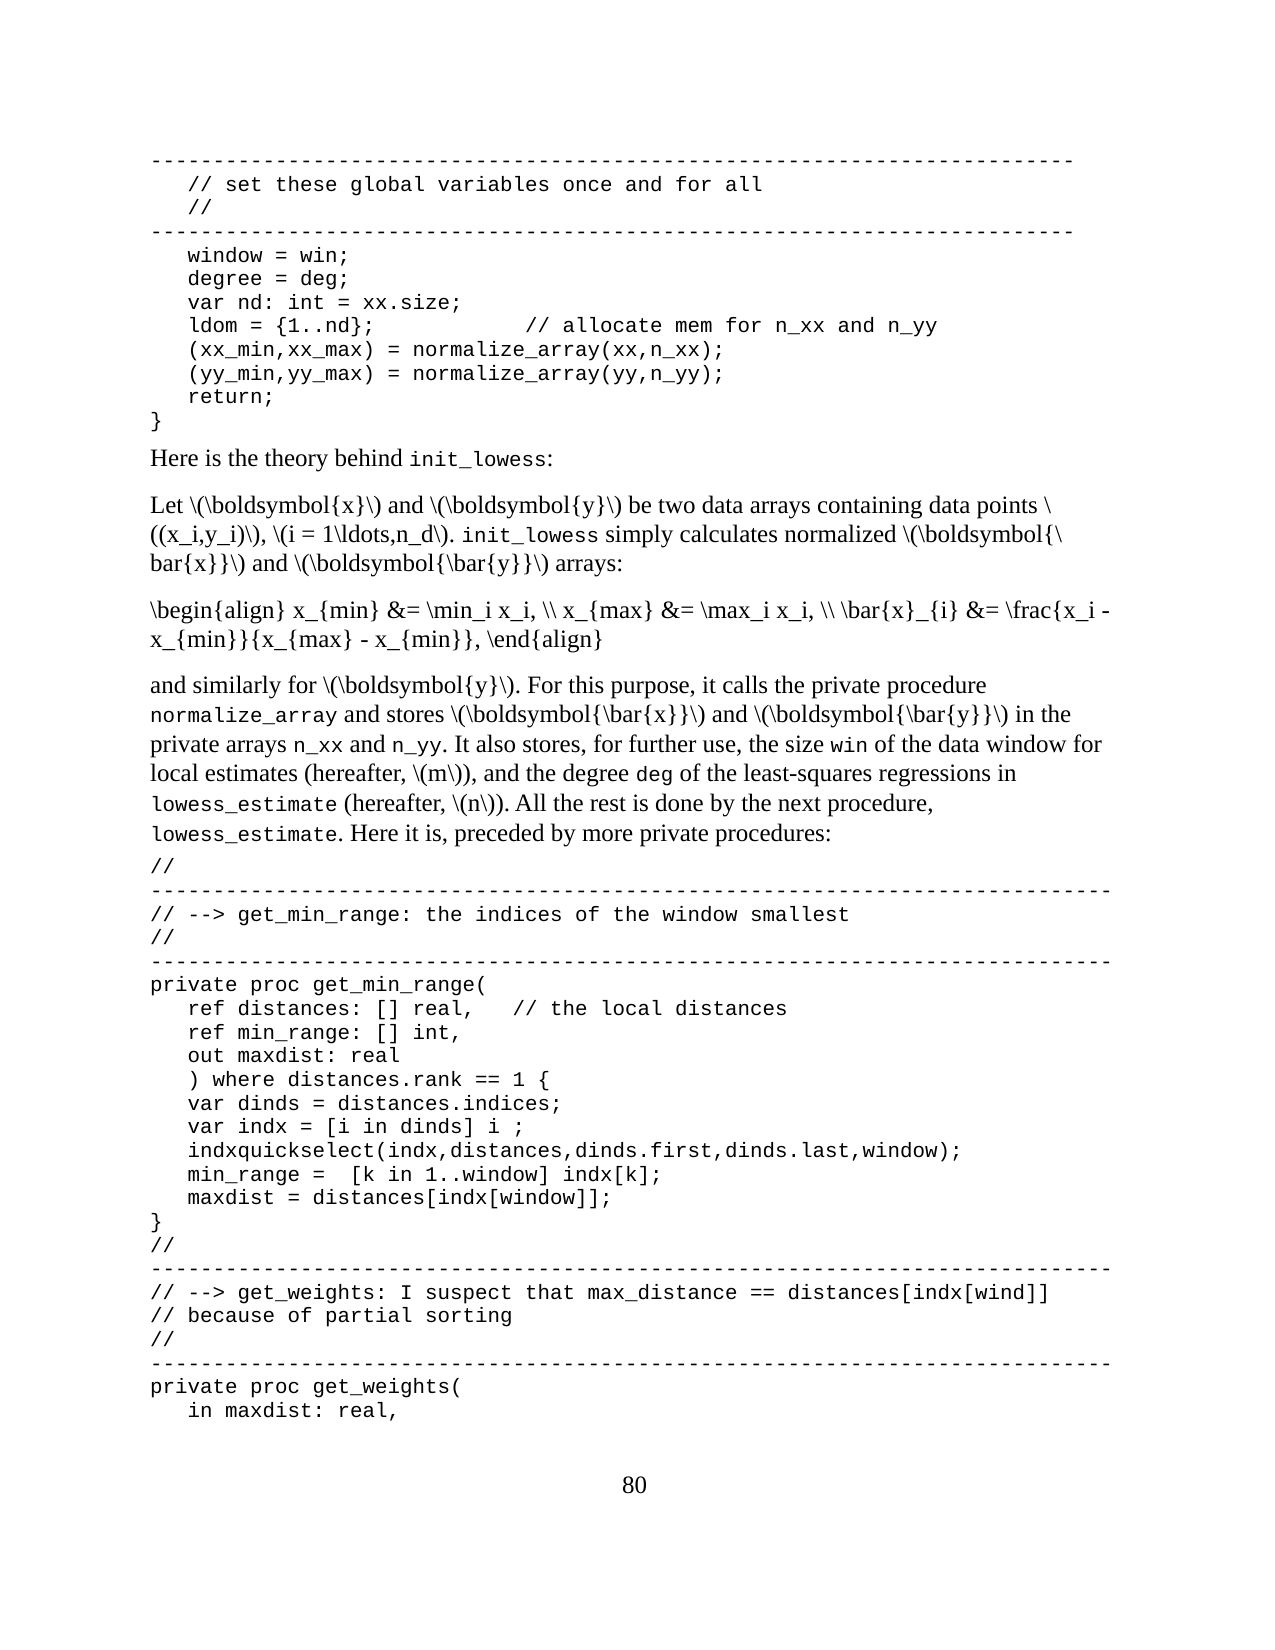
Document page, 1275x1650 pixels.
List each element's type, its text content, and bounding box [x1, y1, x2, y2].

text return; [150, 386, 1125, 410]
text private proc get_min_range( [150, 974, 1125, 998]
text window = win; [150, 244, 1125, 268]
text in maxdist: real, [150, 1400, 1125, 1424]
text and similarly for \(\boldsymbol{y}\). For this purpose, it calls the private procedure normalize_array and stores \(\boldsymbol{\bar{x}}\) and \(\boldsymbol{\bar{y}}\) in the private arrays n_xx and n_yy. It also stores, for further use, the size win of the data window for local estimates (hereafter, \(m\)), and the degree deg of the least-squares regressions in lowess_estimate (hereafter, \(n\)). All the rest is done by the next procedure, lowess_estimate. Here it is, preceded by more private procedures: [150, 671, 1125, 847]
text out maxdist: real [150, 1045, 1125, 1069]
text maxdist = distances[indx[window]]; [150, 1187, 1125, 1211]
text \begin{align} x_{min} &= \min_i x_i, \\ x_{max} &= \max_i x_i, \\ \bar{x}_{i} &= \frac{x_i - x_{min}}{x_{max} - x_{min}}, \end{align} [150, 595, 1125, 653]
text ldom = {1..nd}; // allocate mem for n_xx and n_yy [150, 316, 1125, 339]
text // -------------------------------------------------------------------------- [150, 197, 1125, 244]
text // because of partial sorting [150, 1306, 1125, 1329]
text indxquickselect(indx,distances,dinds.first,dinds.last,window); [150, 1140, 1125, 1164]
text (yy_min,yy_max) = normalize_array(yy,n_yy); [150, 363, 1125, 386]
text var nd: int = xx.size; [150, 292, 1125, 316]
text [150, 150, 1125, 174]
text // set these global variables once and for all [150, 174, 1125, 197]
text Let \(\boldsymbol{x}\) and \(\boldsymbol{y}\) be two data arrays containing data points \((x_i,y_i)\), \(i = 1\ldots,n_d\). init_lowess simply calculates normalized \(\boldsymbol{\bar{x}}\) and \(\boldsymbol{\bar{y}}\) arrays: [150, 490, 1125, 577]
text // --> get_min_range: the indices of the window smallest [150, 903, 1125, 927]
text Here is the theory behind init_lowess: [150, 443, 1125, 472]
text // ----------------------------------------------------------------------------- [150, 856, 1125, 903]
text // ----------------------------------------------------------------------------- [150, 1234, 1125, 1282]
text ref min_range: [] int, [150, 1022, 1125, 1045]
text } [150, 1211, 1125, 1234]
text // --> get_weights: I suspect that max_distance == distances[indx[wind]] [150, 1282, 1125, 1306]
text var dinds = distances.indices; [150, 1093, 1125, 1116]
text (xx_min,xx_max) = normalize_array(xx,n_xx); [150, 339, 1125, 363]
text ) where distances.rank == 1 { [150, 1069, 1125, 1093]
text // ----------------------------------------------------------------------------- [150, 927, 1125, 974]
text min_range = [k in 1..window] indx[k]; [150, 1164, 1125, 1187]
text private proc get_weights( [150, 1376, 1125, 1400]
text degree = deg; [150, 268, 1125, 292]
text var indx = [i in dinds] i ; [150, 1116, 1125, 1140]
text // ----------------------------------------------------------------------------- [150, 1329, 1125, 1376]
text ref distances: [] real, // the local distances [150, 998, 1125, 1022]
text } [150, 410, 1125, 434]
